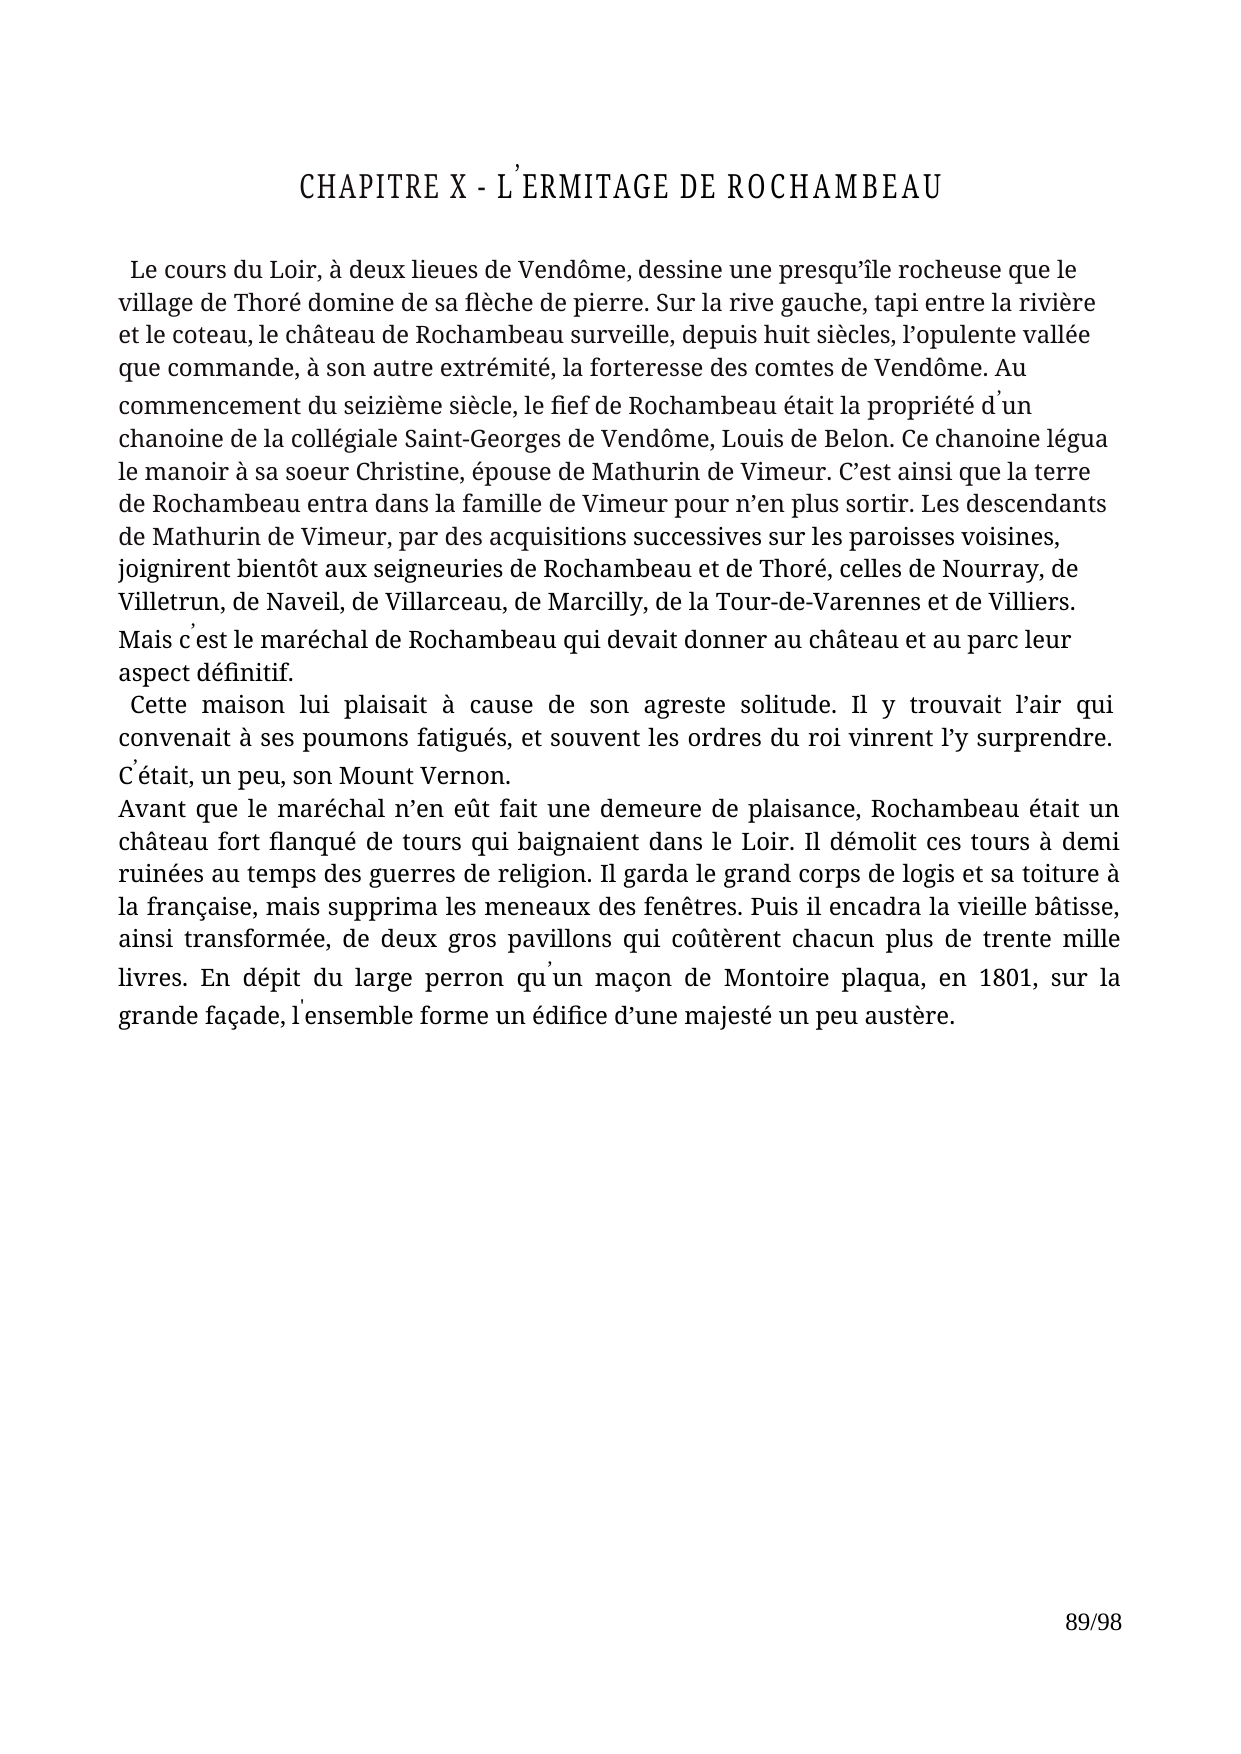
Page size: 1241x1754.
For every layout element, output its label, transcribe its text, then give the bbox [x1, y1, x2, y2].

subtitle CHAPITRE X - L’ERMITAGE DE ROCHAMBEAU [118, 144, 1122, 212]
text Le cours du Loir, à deux lieues de Vendôme, dessine une presqu’île rocheuse que le village de Thoré domine de sa flèche de pierre. Sur la rive gauche, tapi entre la rivière et le coteau, le château de Rochambeau surveille, depuis huit siècles, l’opulente vallée que commande, à son autre extrémité, la forteresse des comtes de Vendôme. Au commencement du seizième siècle, le fief de Rochambeau était la propriété d’un chanoine de la collégiale Saint-Georges de Vendôme, Louis de Belon. Ce chanoine légua le manoir à sa soeur Christine, épouse de Mathurin de Vimeur. C’est ainsi que la terre de Rochambeau entra dans la famille de Vimeur pour n’en plus sortir. Les descendants de Mathurin de Vimeur, par des acquisitions successives sur les paroisses voisines, joignirent bientôt aux seigneuries de Rochambeau et de Thoré, celles de Nourray, de Villetrun, de Naveil, de Villarceau, de Marcilly, de la Tour-de-Varennes et de Villiers. Mais c’est le maréchal de Rochambeau qui devait donner au château et au parc leur aspect définitif. [118, 253, 1114, 688]
text Avant que le maréchal n’en eût fait une demeure de plaisance, Rochambeau était un château fort flanqué de tours qui baignaient dans le Loir. Il démolit ces tours à demi ruinées au temps des guerres de religion. Il garda le grand corps de logis et sa toiture à la française, mais supprima les meneaux des fenêtres. Puis il encadra la vieille bâtisse, ainsi transformée, de deux gros pavillons qui coûtèrent chacun plus de trente mille livres. En dépit du large perron qu’un maçon de Montoire plaqua, en 1801, sur la grande façade, l'ensemble forme un édifice d’une majesté un peu austère. [118, 792, 1122, 1031]
text Cette maison lui plaisait à cause de son agreste solitude. Il y trouvait l’air qui convenait à ses poumons fatigués, et souvent les ordres du roi vinrent l’y surprendre. C’était, un peu, son Mount Vernon. [118, 688, 1114, 792]
